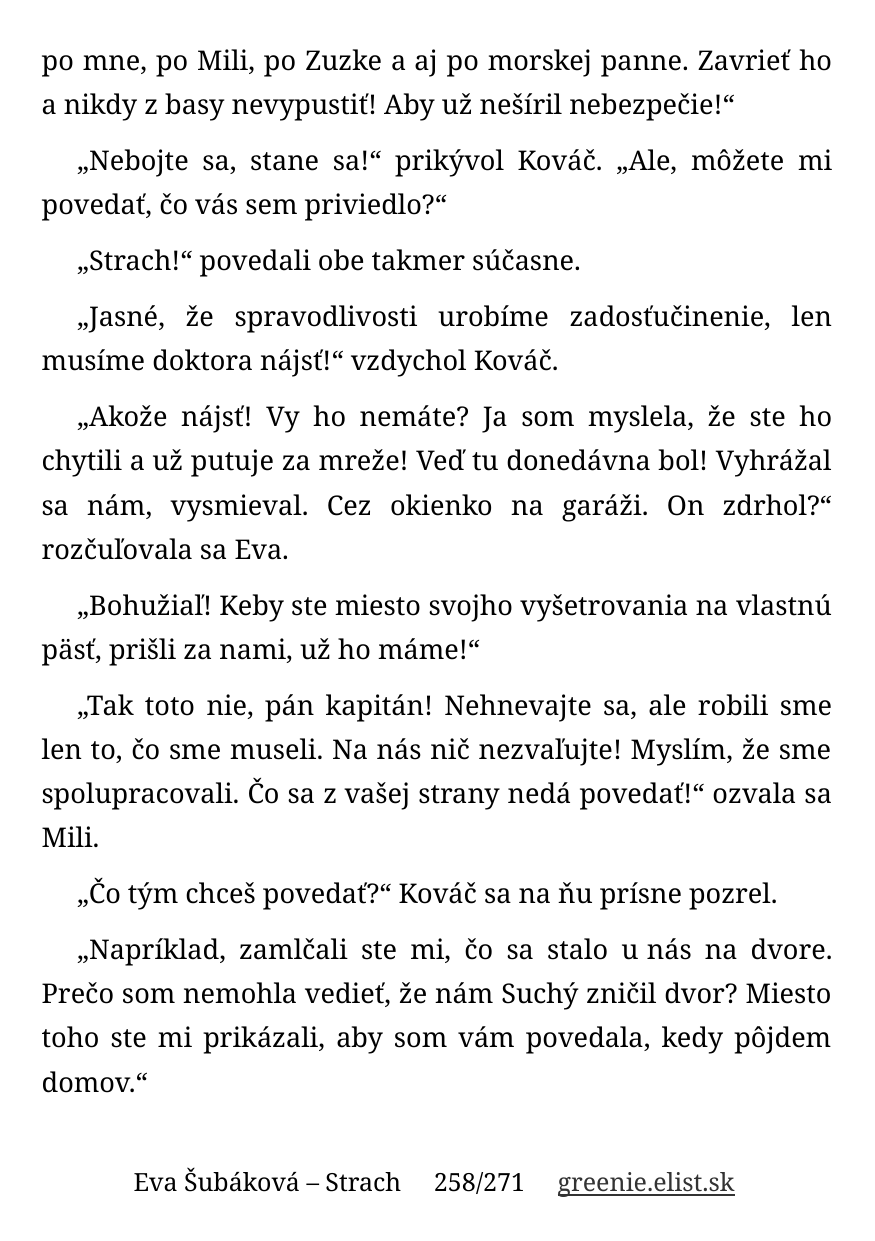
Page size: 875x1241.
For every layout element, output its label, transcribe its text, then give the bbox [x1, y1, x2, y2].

text „Nebojte sa, stane sa!“ prikývol Kováč. „Ale, môžete mi povedať, čo vás sem priviedlo?“ [41, 141, 833, 222]
text „Tak toto nie, pán kapitán! Nehnevajte sa, ale robili sme len to, čo sme museli. Na nás nič nezvaľujte! Myslím, že sme spolupracovali. Čo sa z vašej strany nedá povedať!“ ozvala sa Mili. [41, 686, 833, 856]
text „Akože nájsť! Vy ho nemáte? Ja som myslela, že ste ho chytili a už putuje za mreže! Veď tu donedávna bol! Vyhrážal sa nám, vysmieval. Cez okienko na garáži. On zdrhol?“ rozčuľovala sa Eva. [41, 398, 833, 567]
text „Napríklad, zamlčali ste mi, čo sa stalo u nás na dvore. Prečo som nemohla vedieť, že nám Suchý zničil dvor? Miesto toho ste mi prikázali, aby som vám povedala, kedy pôjdem domov.“ [41, 931, 833, 1100]
text po mne, po Mili, po Zuzke a aj po morskej panne. Zavrieť ho a nikdy z basy nevypustiť! Aby už nešíril nebezpečie!“ [41, 41, 833, 122]
text „Jasné, že spravodlivosti urobíme zadosťučinenie, len musíme doktora nájsť!“ vzdychol Kováč. [41, 297, 833, 378]
text „Čo tým chceš povedať?“ Kováč sa na ňu prísne pozrel. [41, 874, 833, 911]
text „Strach!“ povedali obe takmer súčasne. [41, 242, 833, 278]
text „Bohužiaľ! Keby ste miesto svojho vyšetrovania na vlastnú päsť, prišli za nami, už ho máme!“ [41, 586, 833, 667]
